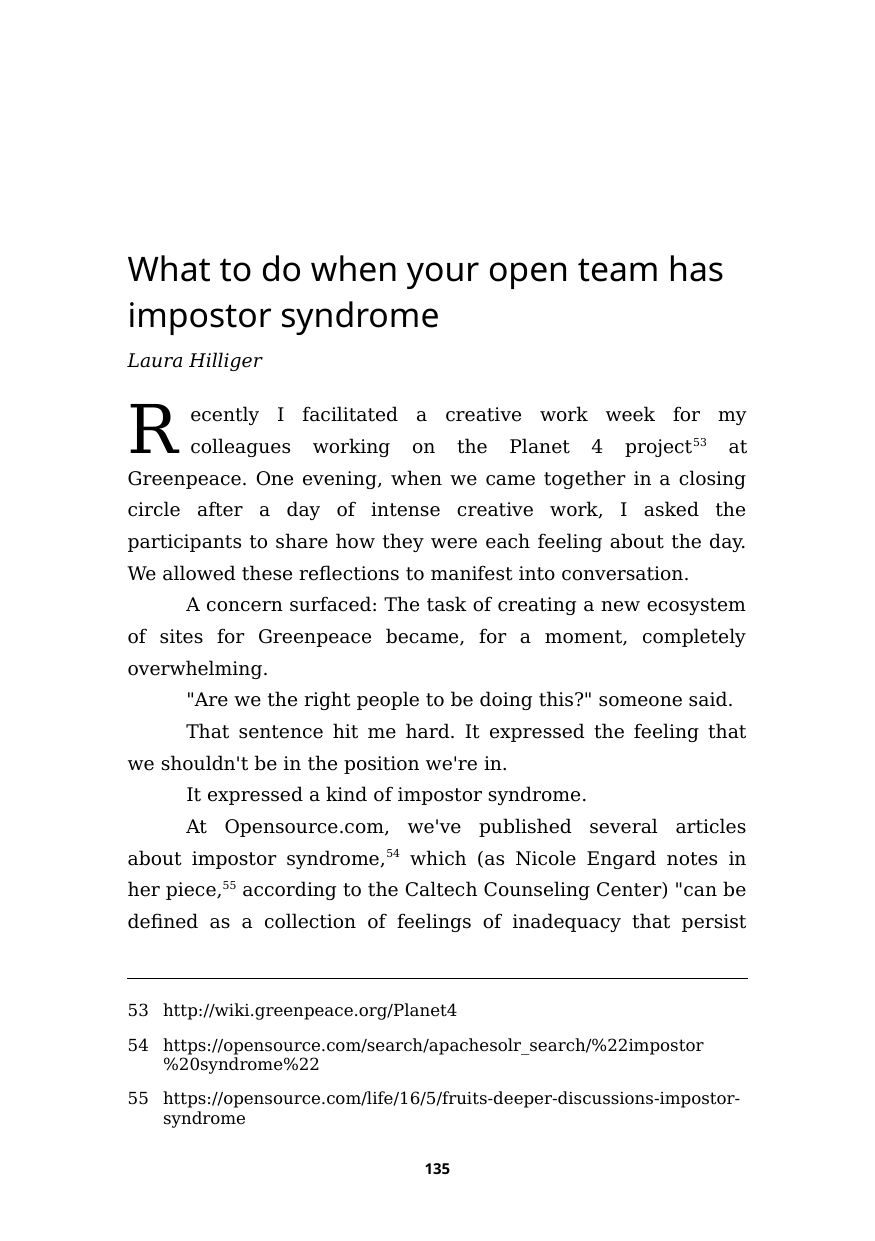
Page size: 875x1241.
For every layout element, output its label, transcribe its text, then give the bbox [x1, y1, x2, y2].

text https://opensource.com/life/16/5/fruits-deeper-discussions-impostor-syndrome [127, 1089, 747, 1128]
text "Are we the right people to be doing this?" someone said. [127, 689, 747, 711]
text Laura Hilliger [127, 350, 747, 372]
text A concern surfaced: The task of creating a new ecosystem of sites for Greenpeace became, for a moment, completely overwhelming. [127, 594, 747, 679]
text Recently I facilitated a creative work week for my colleagues working on the Planet 4 project at Greenpeace. One evening, when we came together in a closing circle after a day of intense creative work, I asked the participants to share how they were each feeling about the day. We allowed these reflections to manifest into conversation. [127, 404, 747, 584]
subtitle What to do when your open team has impostor syndrome [127, 246, 747, 338]
text It expressed a kind of impostor syndrome. [127, 784, 747, 806]
text http://wiki.greenpeace.org/Planet4 [127, 1001, 747, 1021]
text https://opensource.com/search/apachesolr_search/%22impostor%20syndrome%22 [127, 1036, 747, 1074]
text That sentence hit me hard. It expressed the feeling that we shouldn't be in the position we're in. [127, 721, 747, 774]
text At Opensource.com, we've published several articles about impostor syndrome, which (as Nicole Engard notes in her piece, according to the Caltech Counseling Center) "can be defined as a collection of feelings of inadequacy that persist [127, 816, 747, 933]
